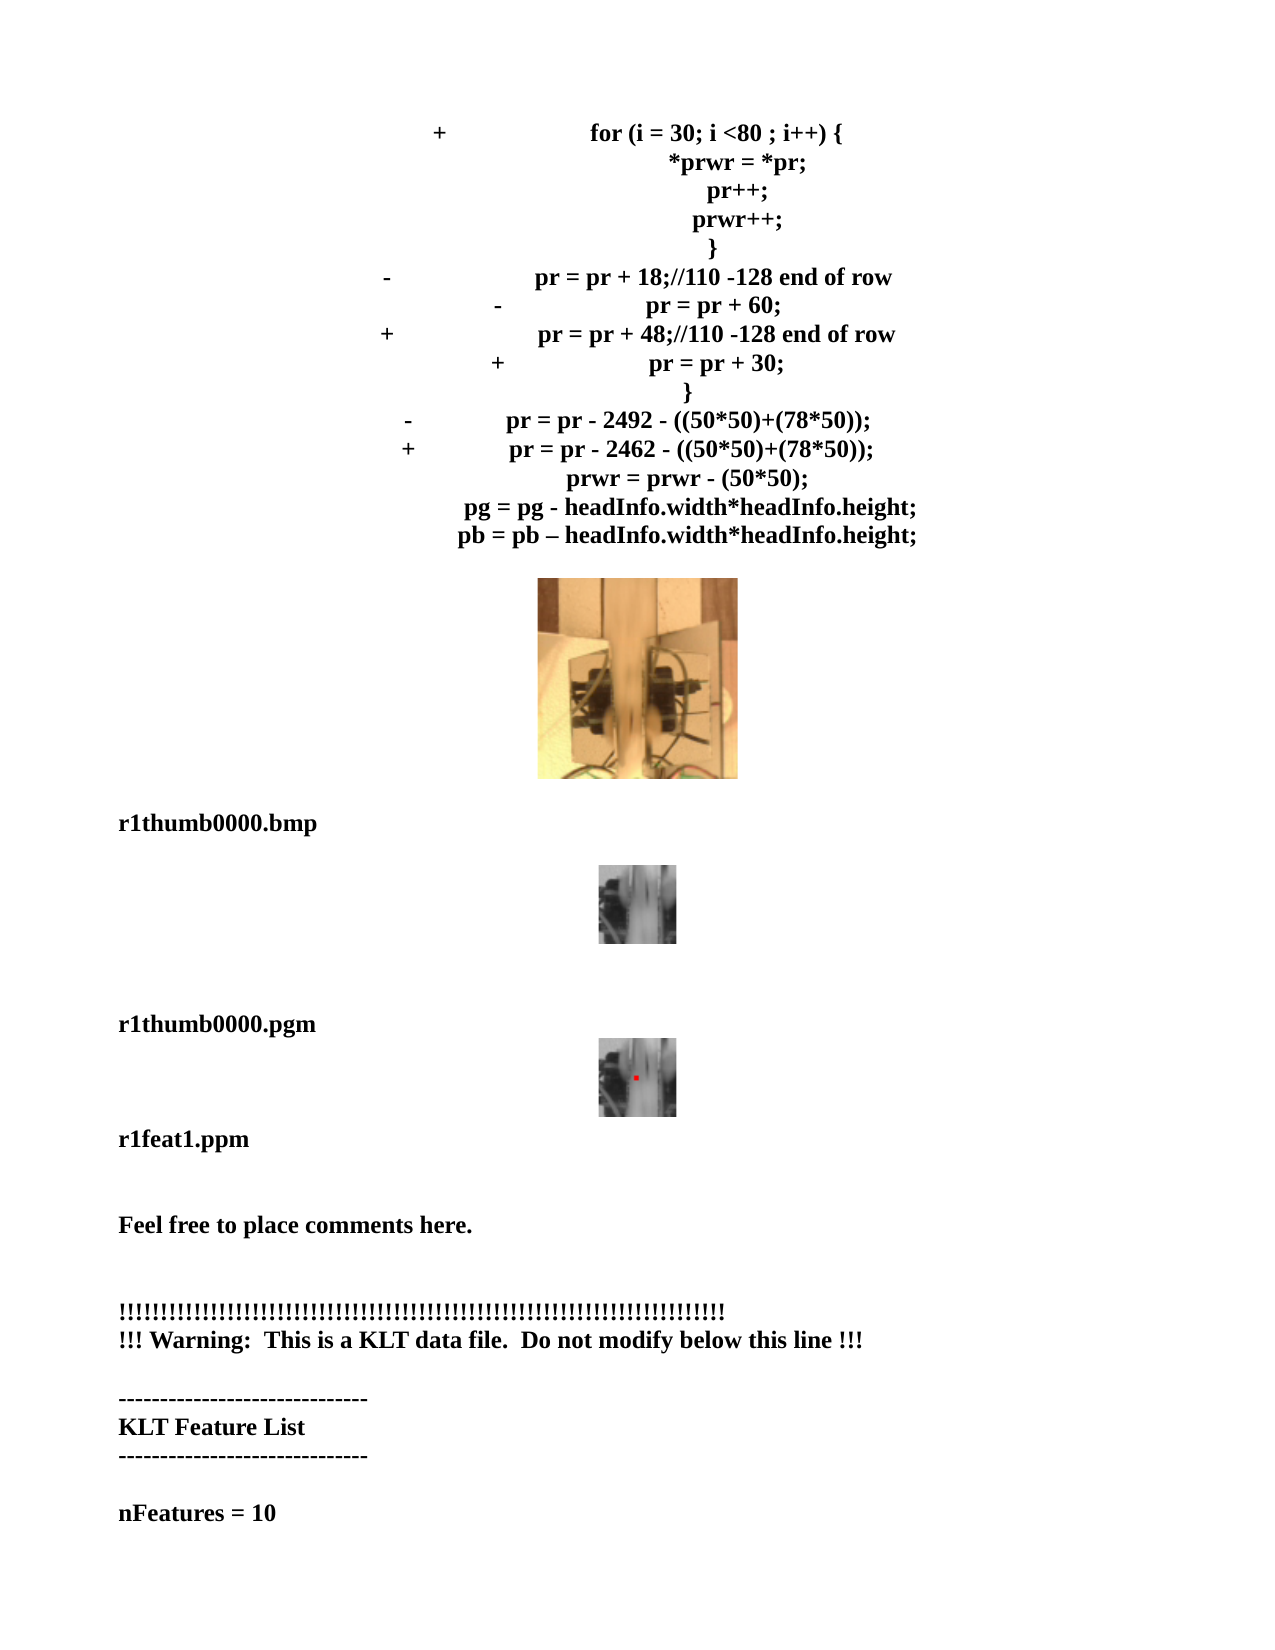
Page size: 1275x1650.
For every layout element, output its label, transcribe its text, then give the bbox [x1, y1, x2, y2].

text Feel free to place comments here. [118, 1211, 1157, 1239]
text pb = pb – headInfo.width*headInfo.height; [118, 521, 1157, 549]
picture [537, 578, 738, 779]
picture [598, 865, 677, 944]
text pg = pg - headInfo.width*headInfo.height; [118, 492, 1157, 521]
text } [118, 377, 1157, 406]
text + for (i = 30; i <80 ; i++) { [118, 118, 1157, 147]
text !!! Warning: This is a KLT data file. Do not modify below this line !!! [118, 1326, 1157, 1354]
text r1thumb0000.bmp [118, 808, 1157, 837]
text *prwr = *pr; [118, 147, 1157, 176]
text + pr = pr - 2462 - ((50*50)+(78*50)); [118, 434, 1157, 463]
text - pr = pr + 18;//110 -128 end of row [118, 262, 1157, 291]
text !!!!!!!!!!!!!!!!!!!!!!!!!!!!!!!!!!!!!!!!!!!!!!!!!!!!!!!!!!!!!!!!!!!!!!!!! [118, 1297, 1157, 1326]
text - pr = pr - 2492 - ((50*50)+(78*50)); [118, 406, 1157, 434]
text - pr = pr + 60; [118, 291, 1157, 319]
text + pr = pr + 48;//110 -128 end of row [118, 319, 1157, 348]
text r1feat1.ppm [118, 1124, 1157, 1153]
text KLT Feature List [118, 1412, 1157, 1441]
text pr++; [118, 176, 1157, 204]
text prwr++; [118, 204, 1157, 233]
text ------------------------------ [118, 1383, 1157, 1412]
text nFeatures = 10 [118, 1498, 1157, 1527]
text } [118, 233, 1157, 262]
text + pr = pr + 30; [118, 348, 1157, 377]
picture [598, 1038, 677, 1117]
text prwr = prwr - (50*50); [118, 463, 1157, 492]
text ------------------------------ [118, 1441, 1157, 1469]
text r1thumb0000.pgm [118, 1009, 1157, 1038]
